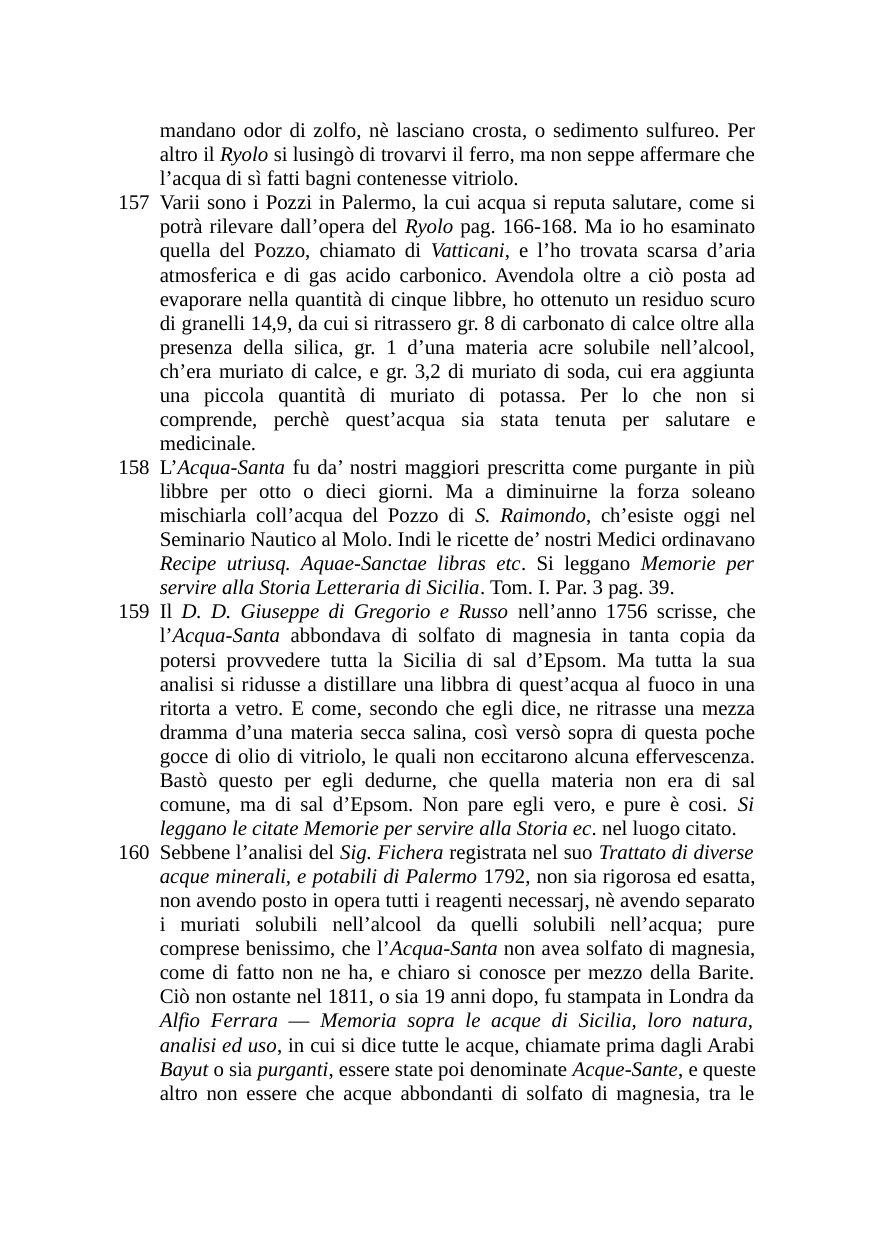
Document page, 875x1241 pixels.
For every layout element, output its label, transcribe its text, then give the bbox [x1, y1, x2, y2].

text mandano odor di zolfo, nè lasciano crosta, o sedimento sulfureo. Per altro il Ryolo si lusingò di trovarvi il ferro, ma non seppe affermare che l’acqua di sì fatti bagni contenesse vitriolo. [118, 118, 756, 190]
text L’Acqua-Santa fu da’ nostri maggiori prescritta come purgante in più libbre per otto o dieci giorni. Ma a diminuirne la forza soleano mischiarla coll’acqua del Pozzo di S. Raimondo, ch’esiste oggi nel Seminario Nautico al Molo. Indi le ricette de’ nostri Medici ordinavano Recipe utriusq. Aquae-Sanctae libras etc. Si leggano Memorie per servire alla Storia Letteraria di Sicilia. Tom. I. Par. 3 pag. 39. [118, 455, 756, 599]
text Sebbene l’analisi del Sig. Fichera registrata nel suo Trattato di diverse acque minerali, e potabili di Palermo 1792, non sia rigorosa ed esatta, non avendo posto in opera tutti i reagenti necessarj, nè avendo separato i muriati solubili nell’alcool da quelli solubili nell’acqua; pure comprese benissimo, che l’Acqua-Santa non avea solfato di magnesia, come di fatto non ne ha, e chiaro si conosce per mezzo della Barite. Ciò non ostante nel 1811, o sia 19 anni dopo, fu stampata in Londra da Alfio Ferrara — Memoria sopra le acque di Sicilia, loro natura, analisi ed uso, in cui si dice tutte le acque, chiamate prima dagli Arabi Bayut o sia purganti, essere state poi denominate Acque-Sante, e queste altro non essere che acque abbondanti di solfato di magnesia, tra le [118, 840, 756, 1105]
text Varii sono i Pozzi in Palermo, la cui acqua si reputa salutare, come si potrà rilevare dall’opera del Ryolo pag. 166-168. Ma io ho esaminato quella del Pozzo, chiamato di Vatticani, e l’ho trovata scarsa d’aria atmosferica e di gas acido carbonico. Avendola oltre a ciò posta ad evaporare nella quantità di cinque libbre, ho ottenuto un residuo scuro di granelli 14,9, da cui si ritrassero gr. 8 di carbonato di calce oltre alla presenza della silica, gr. 1 d’una materia acre solubile nell’alcool, ch’era muriato di calce, e gr. 3,2 di muriato di soda, cui era aggiunta una piccola quantità di muriato di potassa. Per lo che non si comprende, perchè quest’acqua sia stata tenuta per salutare e medicinale. [118, 190, 756, 455]
text Il D. D. Giuseppe di Gregorio e Russo nell’anno 1756 scrisse, che l’Acqua-Santa abbondava di solfato di magnesia in tanta copia da potersi provvedere tutta la Sicilia di sal d’Epsom. Ma tutta la sua analisi si ridusse a distillare una libbra di quest’acqua al fuoco in una ritorta a vetro. E come, secondo che egli dice, ne ritrasse una mezza dramma d’una materia secca salina, così versò sopra di questa poche gocce di olio di vitriolo, le quali non eccitarono alcuna effervescenza. Bastò questo per egli dedurne, che quella materia non era di sal comune, ma di sal d’Epsom. Non pare egli vero, e pure è cosi. Si leggano le citate Memorie per servire alla Storia ec. nel luogo citato. [118, 599, 756, 840]
